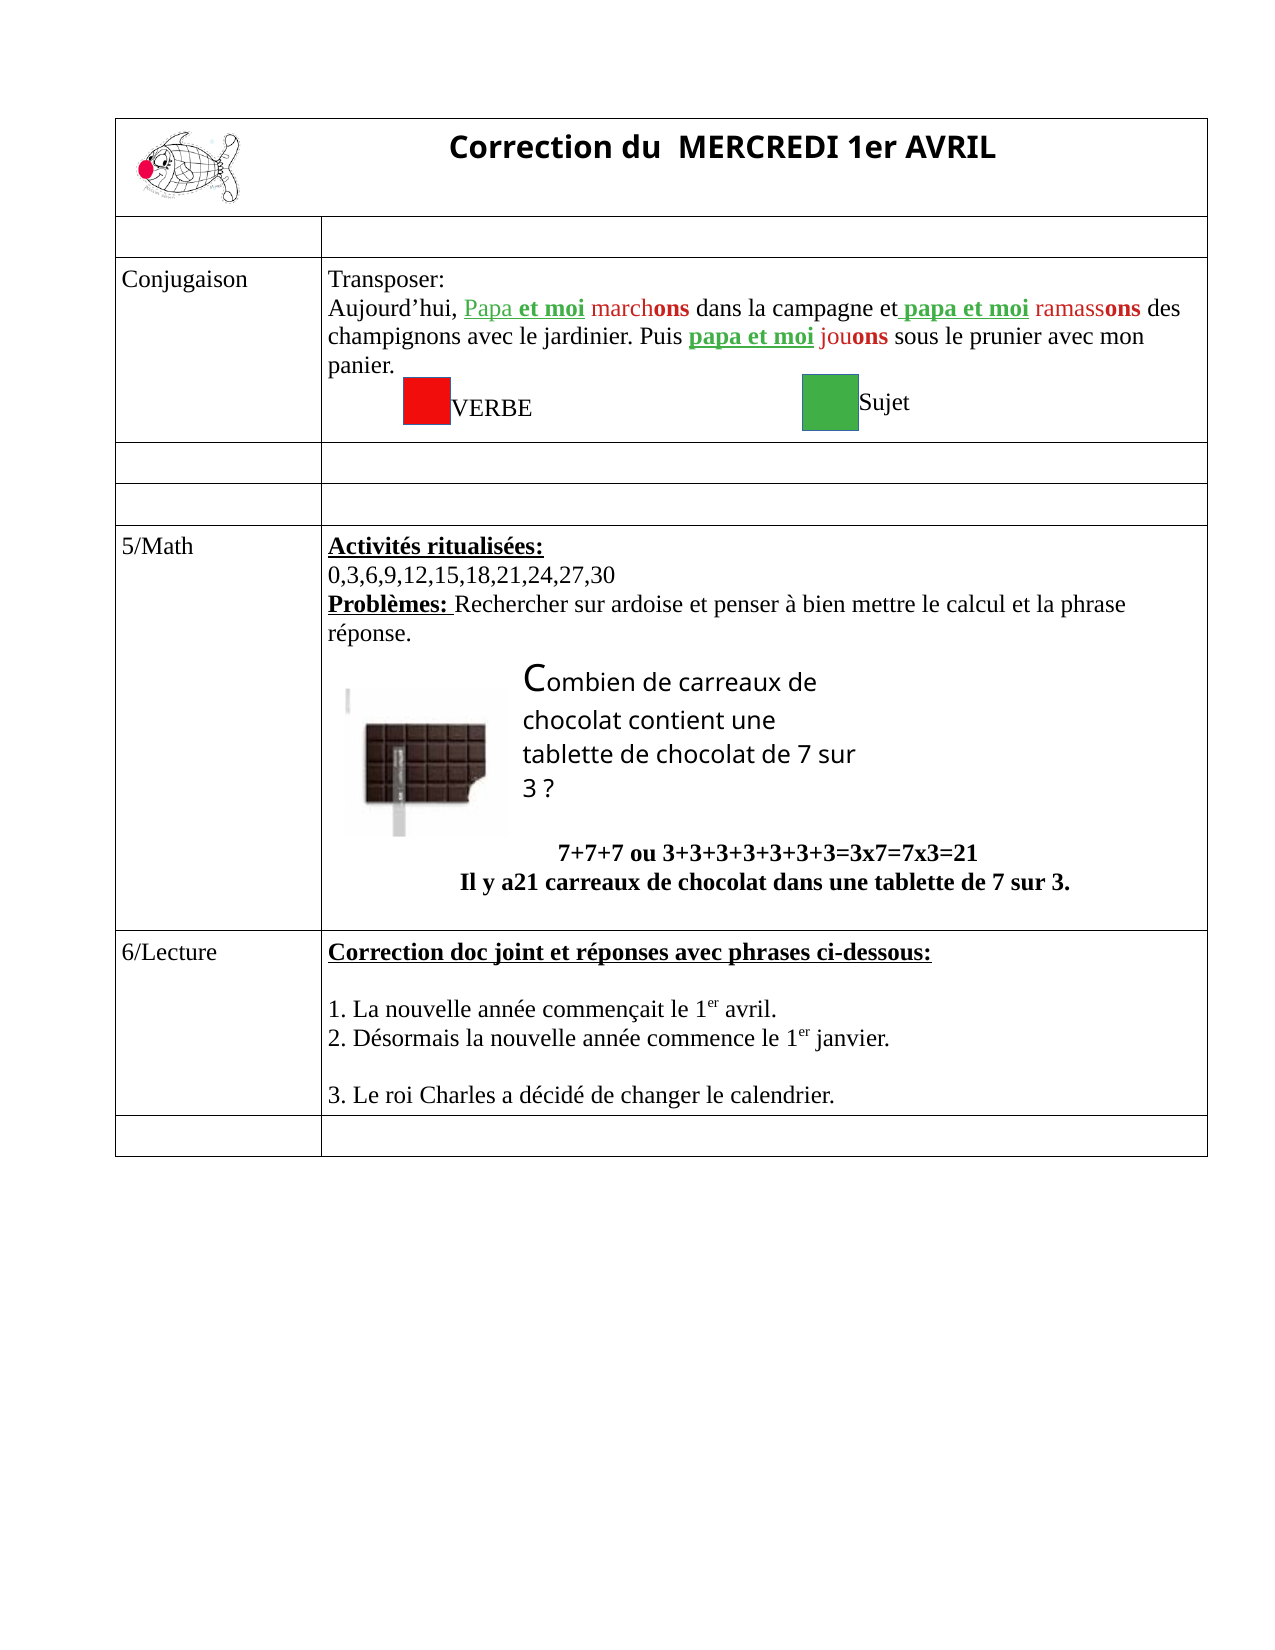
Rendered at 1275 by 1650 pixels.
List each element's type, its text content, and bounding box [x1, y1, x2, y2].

table_cell [116, 1116, 321, 1156]
table_cell [322, 1116, 1207, 1156]
picture [345, 689, 508, 836]
table_cell Conjugaison [116, 258, 321, 442]
table_cell [322, 217, 1207, 257]
table_header Correction du MERCREDI 1er AVRIL [116, 119, 1207, 216]
table_cell [116, 217, 321, 257]
table_cell Correction doc joint et réponses avec phrases ci-dessous: 1. La nouvelle année commençait le 1er avril. 2. Désormais la nouvelle année commence le 1er janvier. 3. Le roi Charles a décidé de changer le calendrier. [322, 931, 1207, 1115]
table_cell 6/Lecture [116, 931, 321, 1115]
picture [121, 129, 257, 205]
table_cell Activités ritualisées: 0,3,6,9,12,15,18,21,24,27,30 Problèmes: Rechercher sur ardoise et penser à bien mettre le calcul et la phrase réponse. 7+7+7 ou 3+3+3+3+3+3+3=3x7=7x3=21 Il y a21 carreaux de chocolat dans une tablette de 7 sur 3. [322, 526, 1207, 930]
table_cell [116, 443, 321, 483]
table_cell Transposer: Aujourd’hui, Papa et moi marchons dans la campagne et papa et moi ramassons des champignons avec le jardinier. Puis papa et moi jouons sous le prunier avec mon panier. [322, 258, 1207, 442]
table_cell [116, 484, 321, 524]
table_cell [322, 484, 1207, 524]
table_cell [322, 443, 1207, 483]
table_cell 5/Math [116, 526, 321, 930]
